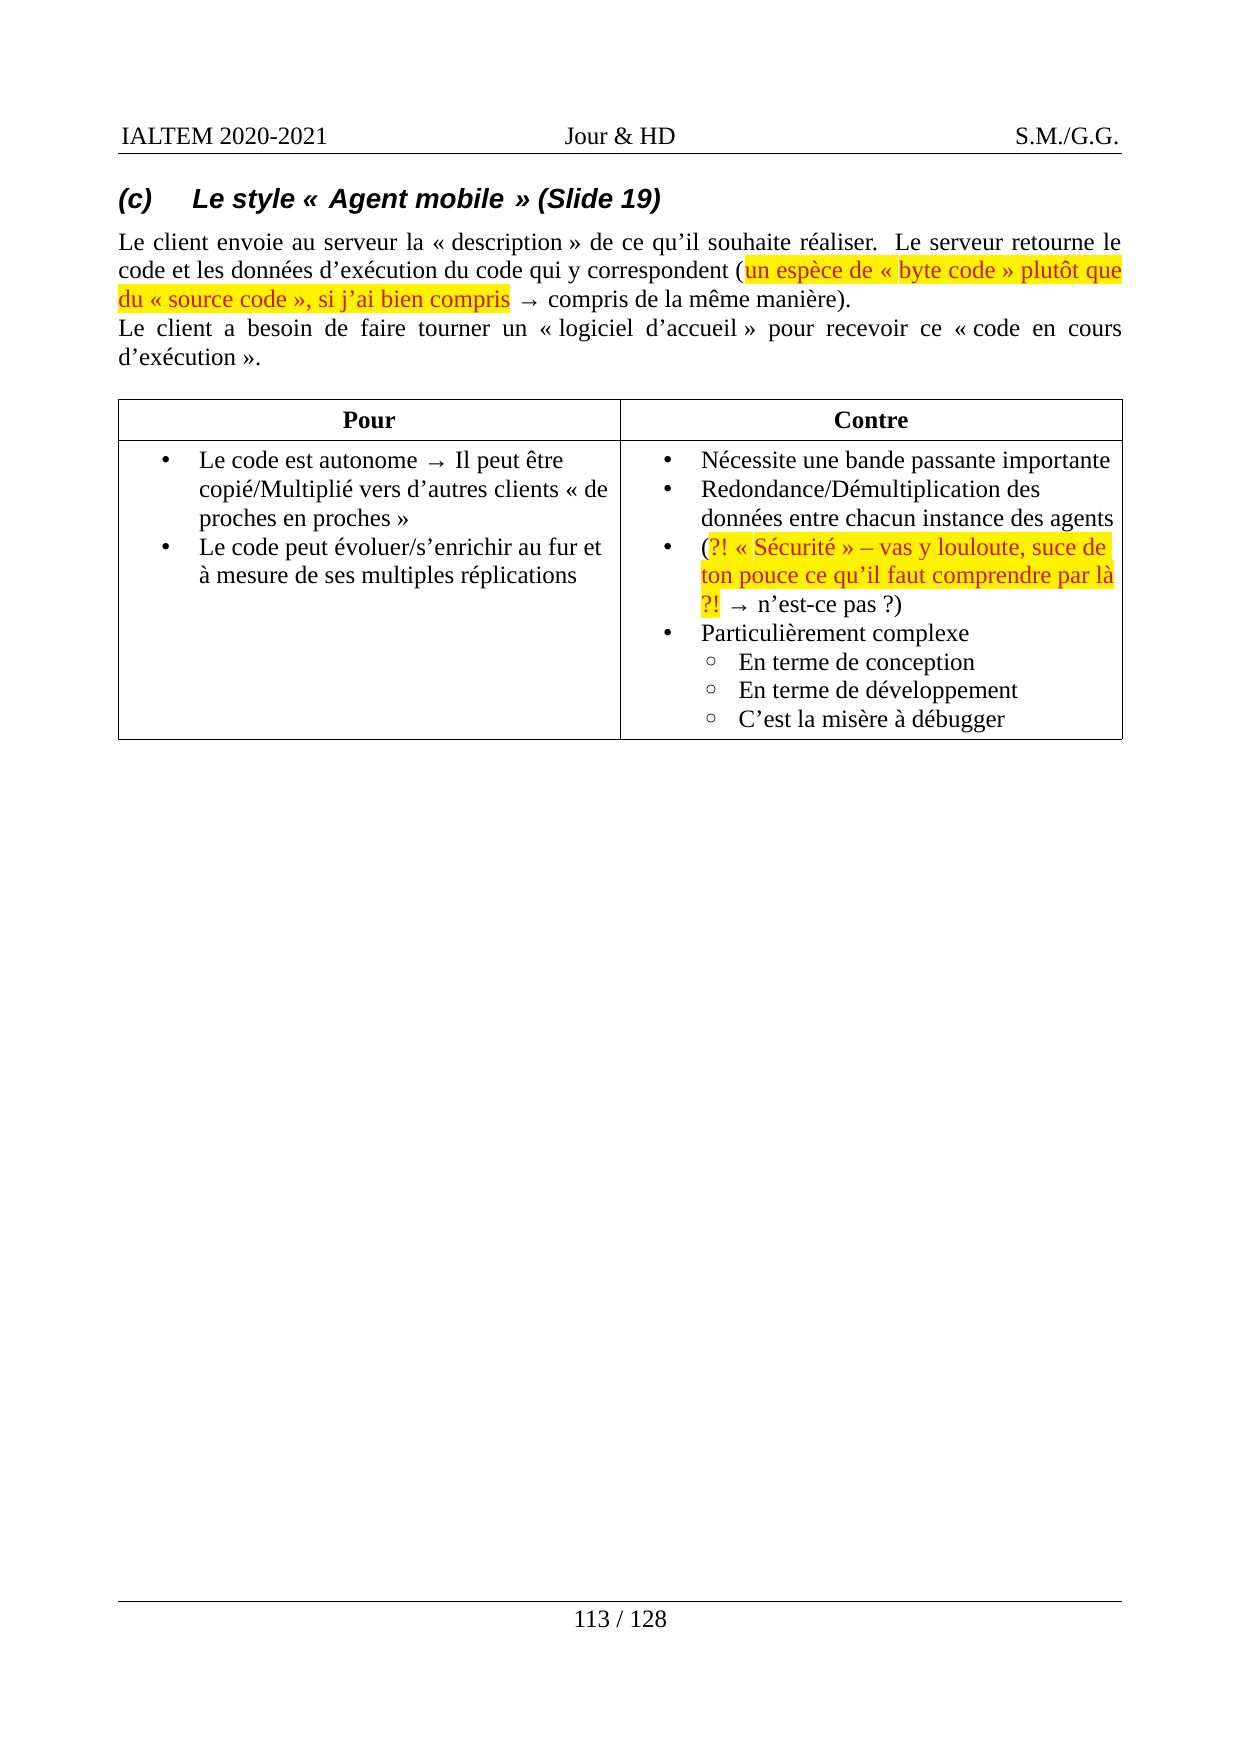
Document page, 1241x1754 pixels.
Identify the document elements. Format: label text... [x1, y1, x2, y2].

text Le client a besoin de faire tourner un « logiciel d’accueil » pour recevoir ce « code en cours d’exécution ». [118, 313, 1122, 370]
table_header Pour [119, 400, 620, 439]
table_cell Nécessite une bande passante importante Redondance/Démultiplication des données entre chacun instance des agents (?! « Sécurité » – vas y louloute, suce de ton pouce ce qu’il faut comprendre par là ?! → n’est-ce pas ?) Particulièrement complexe En terme de conception En terme de développement C’est la misère à débugger [621, 441, 1122, 738]
table_header Contre [621, 400, 1122, 439]
text Le client envoie au serveur la « description » de ce qu’il souhaite réaliser. Le serveur retourne le code et les données d’exécution du code qui y correspondent (un espèce de « byte code » plutôt que du « source code », si j’ai bien compris → compris de la même manière). [118, 227, 1122, 313]
subtitle Le style « Agent mobile » (Slide 19) [118, 182, 1122, 214]
table_cell Le code est autonome → Il peut être copié/Multiplié vers d’autres clients « de proches en proches » Le code peut évoluer/s’enrichir au fur et à mesure de ses multiples réplications [119, 441, 620, 738]
